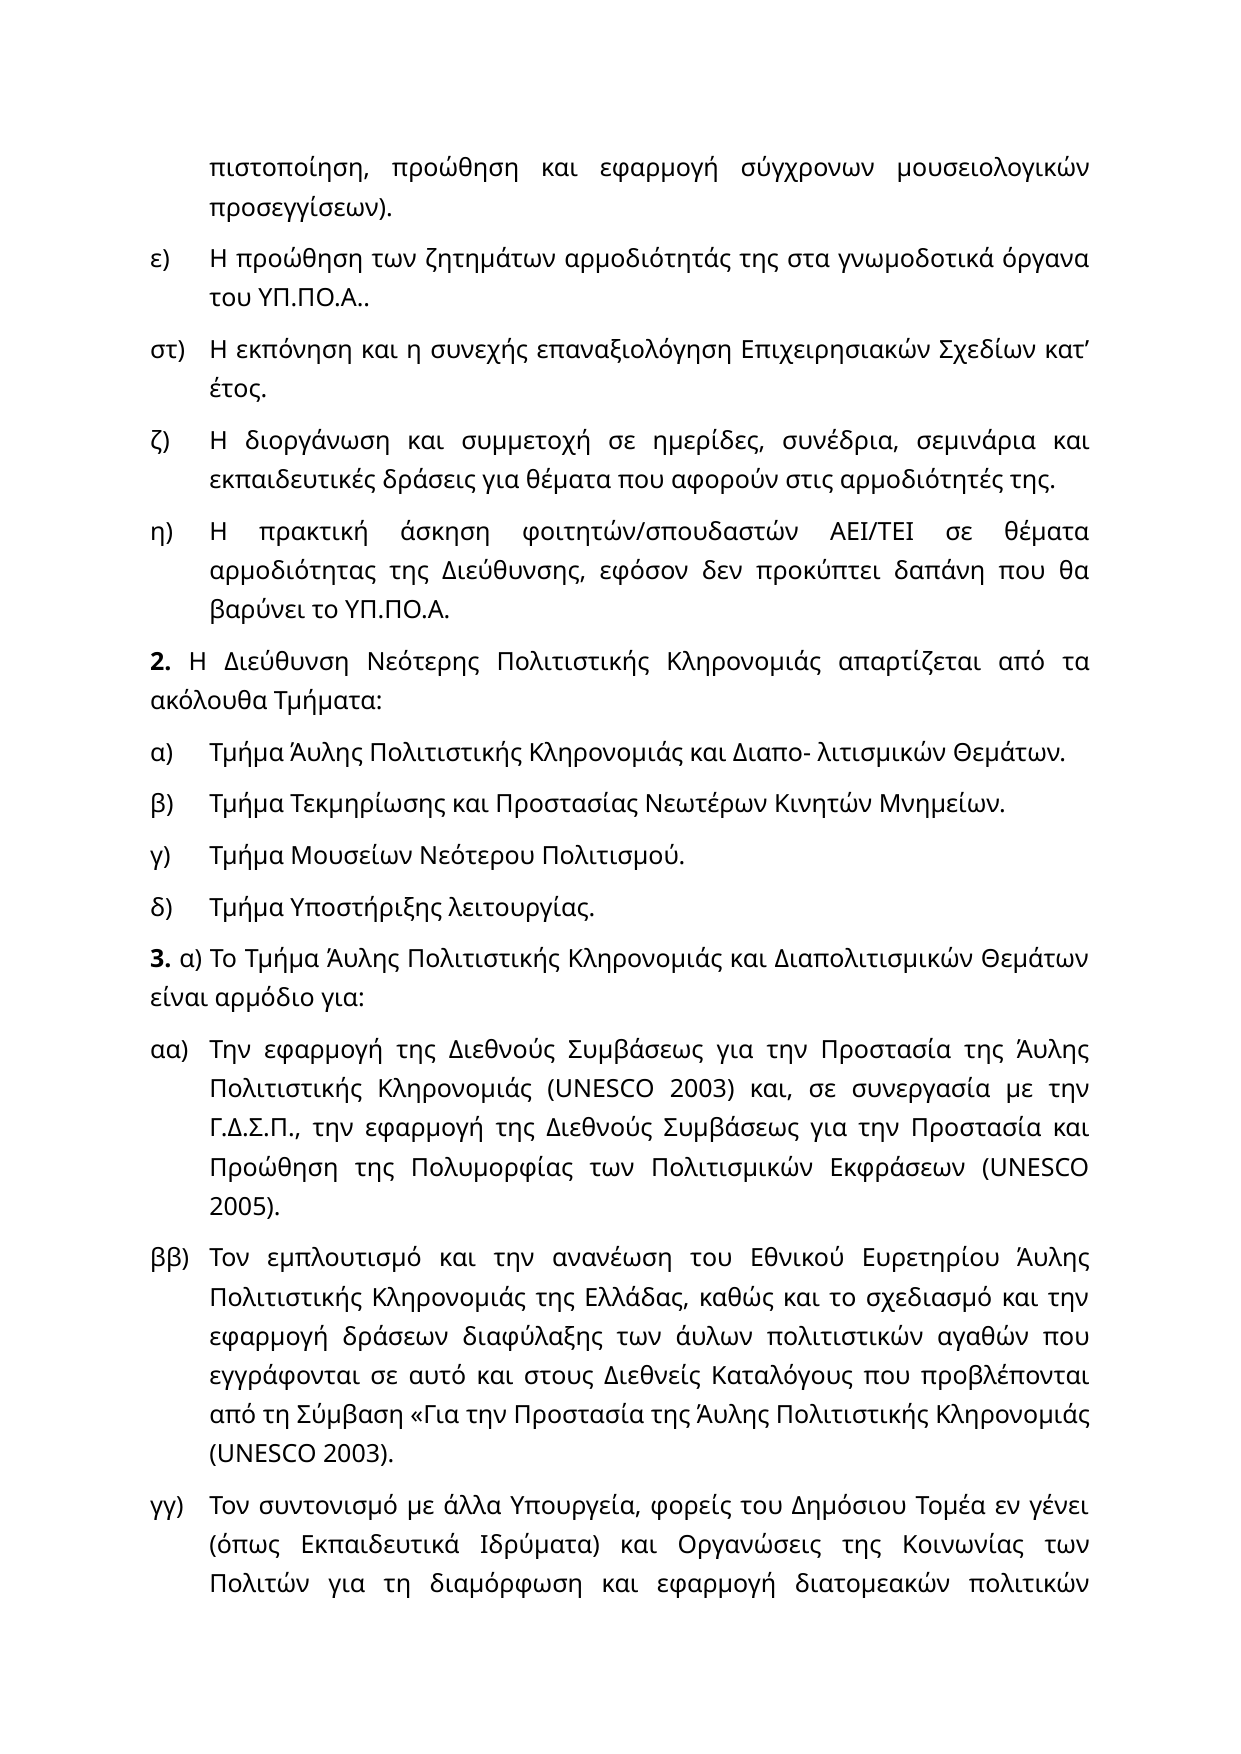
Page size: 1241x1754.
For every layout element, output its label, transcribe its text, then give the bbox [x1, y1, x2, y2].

list πιστοποίηση, προώθηση και εφαρμογή σύγχρονων μουσειολογικών προσεγγίσεων). [150, 150, 1090, 223]
list ββ) Τον εμπλουτισμό και την ανανέωση του Εθνικού Ευρετηρίου Άυλης Πολιτιστικής Κληρονομιάς της Ελλάδας, καθώς και το σχεδιασμό και την εφαρμογή δράσεων διαφύλαξης των άυλων πολιτιστικών αγαθών που εγγράφονται σε αυτό και στους Διεθνείς Καταλόγους που προβλέπονται από τη Σύμβαση «Για την Προστασία της Άυλης Πολιτιστικής Κληρονομιάς (UNESCO 2003). [150, 1240, 1090, 1470]
list αα) Την εφαρμογή της Διεθνούς Συμβάσεως για την Προστασία της Άυλης Πολιτιστικής Κληρονομιάς (UNESCO 2003) και, σε συνεργασία με την Γ.Δ.Σ.Π., την εφαρμογή της Διεθνούς Συμβάσεως για την Προστασία και Προώθηση της Πολυμορφίας των Πολιτισμικών Εκφράσεων (UNESCO 2005). [150, 1032, 1090, 1222]
list η) Η πρακτική άσκηση φοιτητών/σπουδαστών ΑΕΙ/ΤΕΙ σε θέματα αρμοδιότητας της Διεύθυνσης, εφόσον δεν προκύπτει δαπάνη που θα βαρύνει το ΥΠ.ΠΟ.Α. [150, 513, 1090, 626]
list γ) Τμήμα Μουσείων Νεότερου Πολιτισμού. [150, 837, 1090, 872]
text 3. α) Το Τμήμα Άυλης Πολιτιστικής Κληρονομιάς και Διαπολιτισμικών Θεμάτων είναι αρμόδιο για: [150, 941, 1090, 1014]
list στ) Η εκπόνηση και η συνεχής επαναξιολόγηση Επιχειρησιακών Σχεδίων κατ’ έτος. [150, 332, 1090, 405]
text 2. Η Διεύθυνση Νεότερης Πολιτιστικής Κληρονομιάς απαρτίζεται από τα ακόλουθα Τμήματα: [150, 643, 1090, 717]
list ε) Η προώθηση των ζητημάτων αρμοδιότητάς της στα γνωμοδοτικά όργανα του ΥΠ.ΠΟ.Α.. [150, 241, 1090, 314]
list ζ) Η διοργάνωση και συμμετοχή σε ημερίδες, συνέδρια, σεμινάρια και εκπαιδευτικές δράσεις για θέματα που αφορούν στις αρμοδιότητές της. [150, 422, 1090, 496]
list δ) Τμήμα Υποστήριξης λειτουργίας. [150, 889, 1090, 923]
list γγ) Τον συντονισμό με άλλα Υπουργεία, φορείς του Δημόσιου Τομέα εν γένει (όπως Εκπαιδευτικά Ιδρύματα) και Οργανώσεις της Κοινωνίας των Πολιτών για τη διαμόρφωση και εφαρμογή διατομεακών πολιτικών [150, 1487, 1090, 1600]
list α) Τμήμα Άυλης Πολιτιστικής Κληρονομιάς και Διαπο- λιτισμικών Θεμάτων. [150, 734, 1090, 768]
list β) Τμήμα Τεκμηρίωσης και Προστασίας Νεωτέρων Κινητών Μνημείων. [150, 786, 1090, 820]
